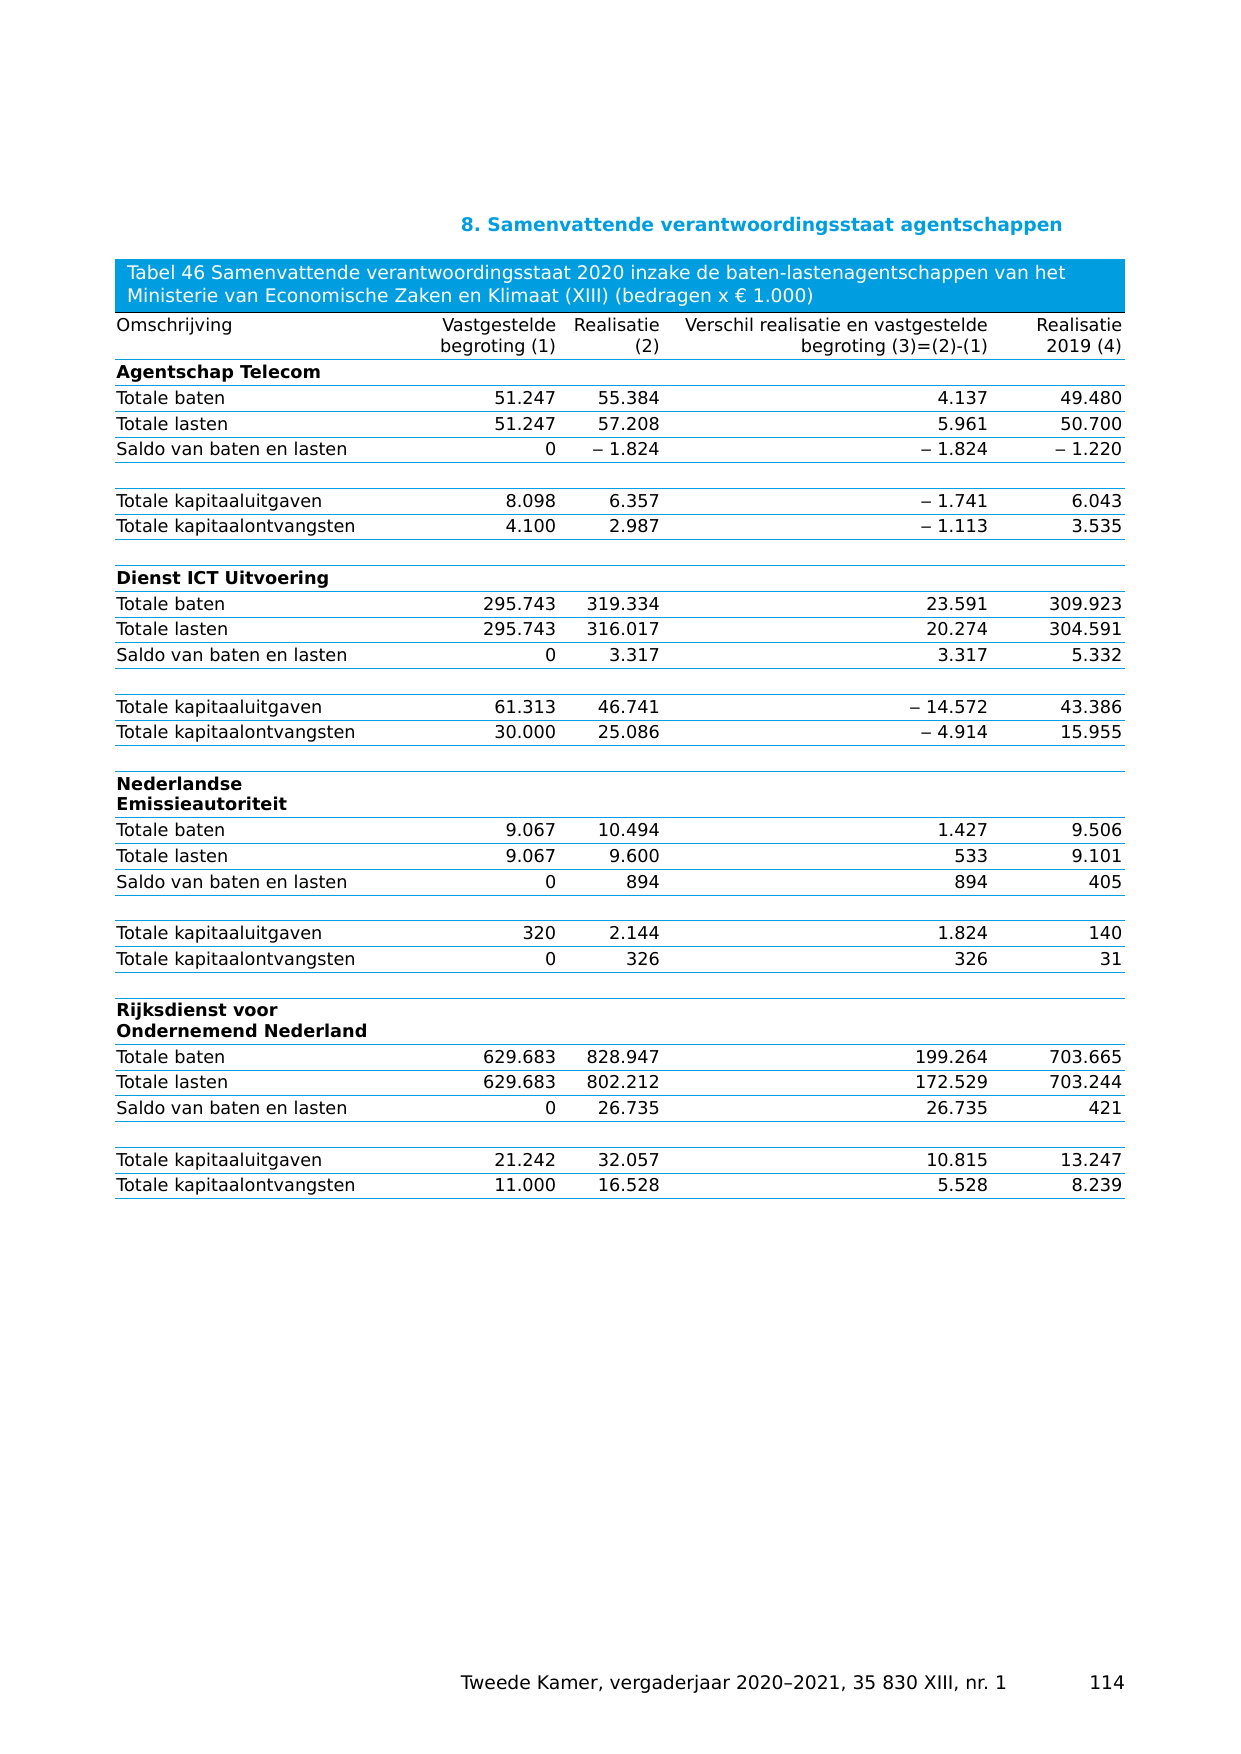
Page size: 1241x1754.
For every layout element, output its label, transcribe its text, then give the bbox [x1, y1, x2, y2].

table_cell ‒ 4.914 [663, 721, 991, 745]
table_cell Agentschap Telecom [115, 360, 385, 385]
table_cell 199.264 [663, 1045, 991, 1069]
table_cell [559, 360, 662, 385]
table_cell [115, 1122, 385, 1147]
table_cell 0 [385, 870, 559, 894]
table_cell 1.427 [663, 818, 991, 843]
table_cell Realisatie (2) [559, 313, 662, 359]
table_cell Dienst ICT Uitvoering [115, 566, 385, 591]
table_cell Totale kapitaaluitgaven [115, 1148, 385, 1172]
table_cell [991, 463, 1125, 488]
table_cell Rijksdienst voor Ondernemend Nederland [115, 999, 385, 1044]
table_cell [385, 772, 559, 817]
table_cell ‒ 1.741 [663, 489, 991, 514]
table_cell [559, 566, 662, 591]
table_cell [559, 999, 662, 1044]
table_cell 15.955 [991, 721, 1125, 745]
table_cell 9.067 [385, 844, 559, 869]
table_cell 3.317 [663, 643, 991, 668]
table_cell ‒ 1.824 [663, 438, 991, 462]
table_cell [385, 566, 559, 591]
table_cell [991, 746, 1125, 771]
table_cell 295.743 [385, 618, 559, 642]
table_cell 4.100 [385, 515, 559, 539]
table_cell 8.239 [991, 1174, 1125, 1198]
table_cell [991, 540, 1125, 565]
table_cell [115, 463, 385, 488]
table_cell 319.334 [559, 592, 662, 617]
table_cell Totale kapitaaluitgaven [115, 921, 385, 946]
table_cell 61.313 [385, 695, 559, 719]
table_cell Totale lasten [115, 1071, 385, 1095]
table_cell 140 [991, 921, 1125, 946]
table_cell [991, 973, 1125, 997]
table_cell [663, 973, 991, 997]
table_cell 405 [991, 870, 1125, 894]
table_cell ‒ 1.824 [559, 438, 662, 462]
table_cell 320 [385, 921, 559, 946]
table_cell 802.212 [559, 1071, 662, 1095]
table_cell Saldo van baten en lasten [115, 438, 385, 462]
table_cell [559, 669, 662, 694]
table_cell 25.086 [559, 721, 662, 745]
table_cell 26.735 [663, 1096, 991, 1121]
table_cell 16.528 [559, 1174, 662, 1198]
table_cell Saldo van baten en lasten [115, 870, 385, 894]
table_cell 894 [663, 870, 991, 894]
table_cell Totale lasten [115, 618, 385, 642]
table_cell 20.274 [663, 618, 991, 642]
table_cell Saldo van baten en lasten [115, 643, 385, 668]
table_cell [663, 772, 991, 817]
table_cell 326 [663, 947, 991, 972]
table_cell 9.506 [991, 818, 1125, 843]
table_cell Totale kapitaalontvangsten [115, 721, 385, 745]
table_cell 703.665 [991, 1045, 1125, 1069]
table_cell 8.098 [385, 489, 559, 514]
table_cell 51.247 [385, 412, 559, 436]
table_cell [559, 463, 662, 488]
table_cell 533 [663, 844, 991, 869]
table_cell 9.101 [991, 844, 1125, 869]
table_cell 21.242 [385, 1148, 559, 1172]
table_cell 629.683 [385, 1071, 559, 1095]
table_cell Totale baten [115, 1045, 385, 1069]
table_cell [385, 896, 559, 920]
table_cell [385, 360, 559, 385]
table_cell 703.244 [991, 1071, 1125, 1095]
table_cell Realisatie 2019 (4) [991, 313, 1125, 359]
title 8. Samenvattende verantwoordingsstaat agentschappen [461, 213, 1125, 236]
table_cell [991, 1122, 1125, 1147]
table_cell Totale lasten [115, 844, 385, 869]
table_cell Totale kapitaaluitgaven [115, 695, 385, 719]
table_cell Totale lasten [115, 412, 385, 436]
table_cell [991, 360, 1125, 385]
table_cell 4.137 [663, 386, 991, 411]
table_cell 309.923 [991, 592, 1125, 617]
table_cell 57.208 [559, 412, 662, 436]
table_cell 6.357 [559, 489, 662, 514]
table_cell [991, 999, 1125, 1044]
table_cell 326 [559, 947, 662, 972]
table_cell 32.057 [559, 1148, 662, 1172]
table_cell [991, 772, 1125, 817]
table_cell 31 [991, 947, 1125, 972]
table_cell Nederlandse Emissieautoriteit [115, 772, 385, 817]
table_cell Totale kapitaalontvangsten [115, 947, 385, 972]
table_cell ‒ 14.572 [663, 695, 991, 719]
table_cell 828.947 [559, 1045, 662, 1069]
table_cell 3.317 [559, 643, 662, 668]
table_cell [115, 746, 385, 771]
table_cell [115, 669, 385, 694]
table_cell [385, 746, 559, 771]
table_cell [559, 746, 662, 771]
table_cell [559, 1122, 662, 1147]
table_cell 2.987 [559, 515, 662, 539]
table_cell 5.961 [663, 412, 991, 436]
table_cell 30.000 [385, 721, 559, 745]
table_cell 46.741 [559, 695, 662, 719]
table_cell 26.735 [559, 1096, 662, 1121]
table_cell [991, 566, 1125, 591]
table_cell 11.000 [385, 1174, 559, 1198]
table_cell [663, 540, 991, 565]
table_cell 49.480 [991, 386, 1125, 411]
table_cell 50.700 [991, 412, 1125, 436]
table_cell [663, 896, 991, 920]
table_cell 304.591 [991, 618, 1125, 642]
table_cell ‒ 1.220 [991, 438, 1125, 462]
table_cell 13.247 [991, 1148, 1125, 1172]
table_cell Saldo van baten en lasten [115, 1096, 385, 1121]
table_cell Vastgestelde begroting (1) [385, 313, 559, 359]
table_cell 43.386 [991, 695, 1125, 719]
table_cell 23.591 [663, 592, 991, 617]
table_cell 172.529 [663, 1071, 991, 1095]
table_cell Omschrijving [115, 313, 385, 359]
table_cell Totale baten [115, 386, 385, 411]
table_cell [385, 1122, 559, 1147]
table_cell [663, 999, 991, 1044]
table_cell 10.494 [559, 818, 662, 843]
table_header Tabel 46 Samenvattende verantwoordingsstaat 2020 inzake de baten-lastenagentschappen van het Ministerie van Economische Zaken en Klimaat (XIII) (bedragen x € 1.000) [115, 259, 1125, 312]
table_cell 9.600 [559, 844, 662, 869]
table_cell 2.144 [559, 921, 662, 946]
table_cell 0 [385, 438, 559, 462]
table_cell Totale kapitaalontvangsten [115, 1174, 385, 1198]
table_cell 421 [991, 1096, 1125, 1121]
table_cell [991, 669, 1125, 694]
table_cell [559, 540, 662, 565]
table_cell Totale baten [115, 592, 385, 617]
table_cell Totale kapitaaluitgaven [115, 489, 385, 514]
table_cell [559, 896, 662, 920]
table_cell 51.247 [385, 386, 559, 411]
table_cell 6.043 [991, 489, 1125, 514]
table_cell 3.535 [991, 515, 1125, 539]
table_cell [663, 360, 991, 385]
table_cell [663, 669, 991, 694]
table_cell 5.528 [663, 1174, 991, 1198]
table_cell [385, 669, 559, 694]
table_cell 10.815 [663, 1148, 991, 1172]
table_cell [559, 772, 662, 817]
table_cell [385, 999, 559, 1044]
table_cell [559, 973, 662, 997]
table_cell 55.384 [559, 386, 662, 411]
table_cell 0 [385, 947, 559, 972]
table_cell 0 [385, 643, 559, 668]
table_cell Totale baten [115, 818, 385, 843]
table_cell Totale kapitaalontvangsten [115, 515, 385, 539]
table_cell Verschil realisatie en vastgestelde begroting (3)=(2)-(1) [663, 313, 991, 359]
table_cell 0 [385, 1096, 559, 1121]
table_cell 9.067 [385, 818, 559, 843]
table_cell ‒ 1.113 [663, 515, 991, 539]
table_cell 1.824 [663, 921, 991, 946]
table_cell [663, 746, 991, 771]
table_cell [385, 463, 559, 488]
table_cell 894 [559, 870, 662, 894]
table_cell [385, 540, 559, 565]
table_cell [663, 463, 991, 488]
table_cell [991, 896, 1125, 920]
table_cell [115, 540, 385, 565]
table_cell [115, 973, 385, 997]
table_cell [115, 896, 385, 920]
table_cell [663, 1122, 991, 1147]
table_cell 5.332 [991, 643, 1125, 668]
table_cell 316.017 [559, 618, 662, 642]
table_cell [663, 566, 991, 591]
table_cell [385, 973, 559, 997]
table_cell 295.743 [385, 592, 559, 617]
table_cell 629.683 [385, 1045, 559, 1069]
